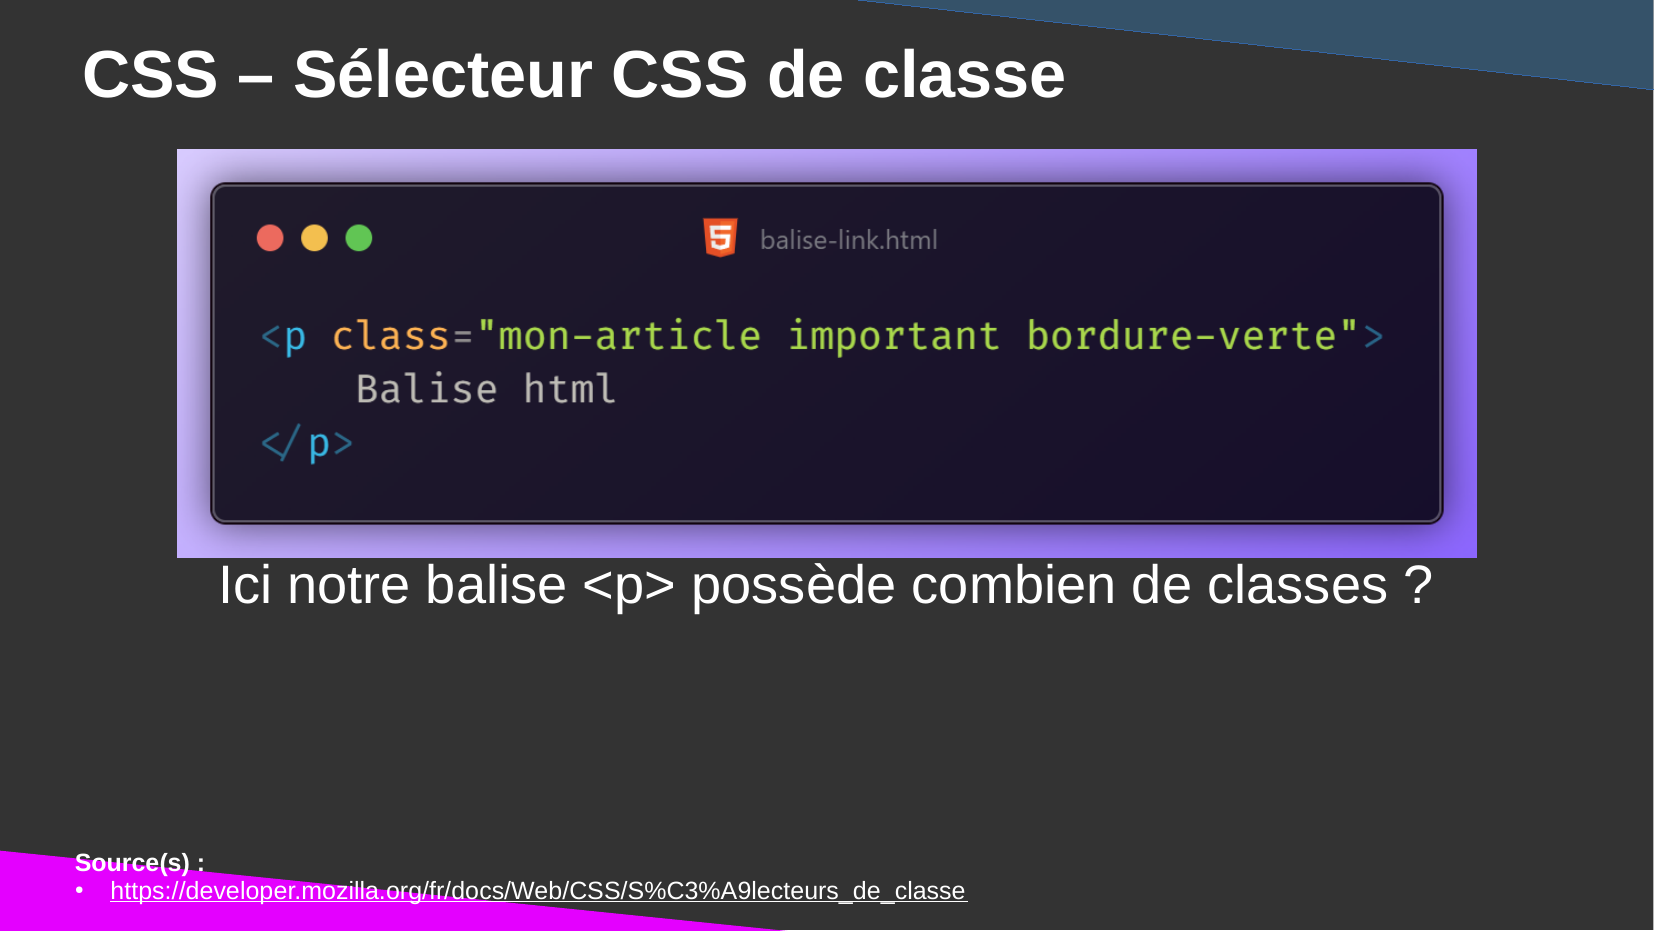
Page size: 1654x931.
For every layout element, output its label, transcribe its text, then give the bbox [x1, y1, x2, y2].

title CSS – Sélecteur CSS de classe [82, 37, 1571, 114]
text_box [0, 850, 788, 931]
picture [177, 149, 1477, 558]
text_box [858, 0, 1654, 90]
title Ici notre balise <p> possède combien de classes ? [206, 558, 1447, 621]
text_box Source(s) : https://developer.mozilla.org/fr/docs/Web/CSS/S%C3%A9lecteurs_de_classe [60, 841, 1546, 913]
